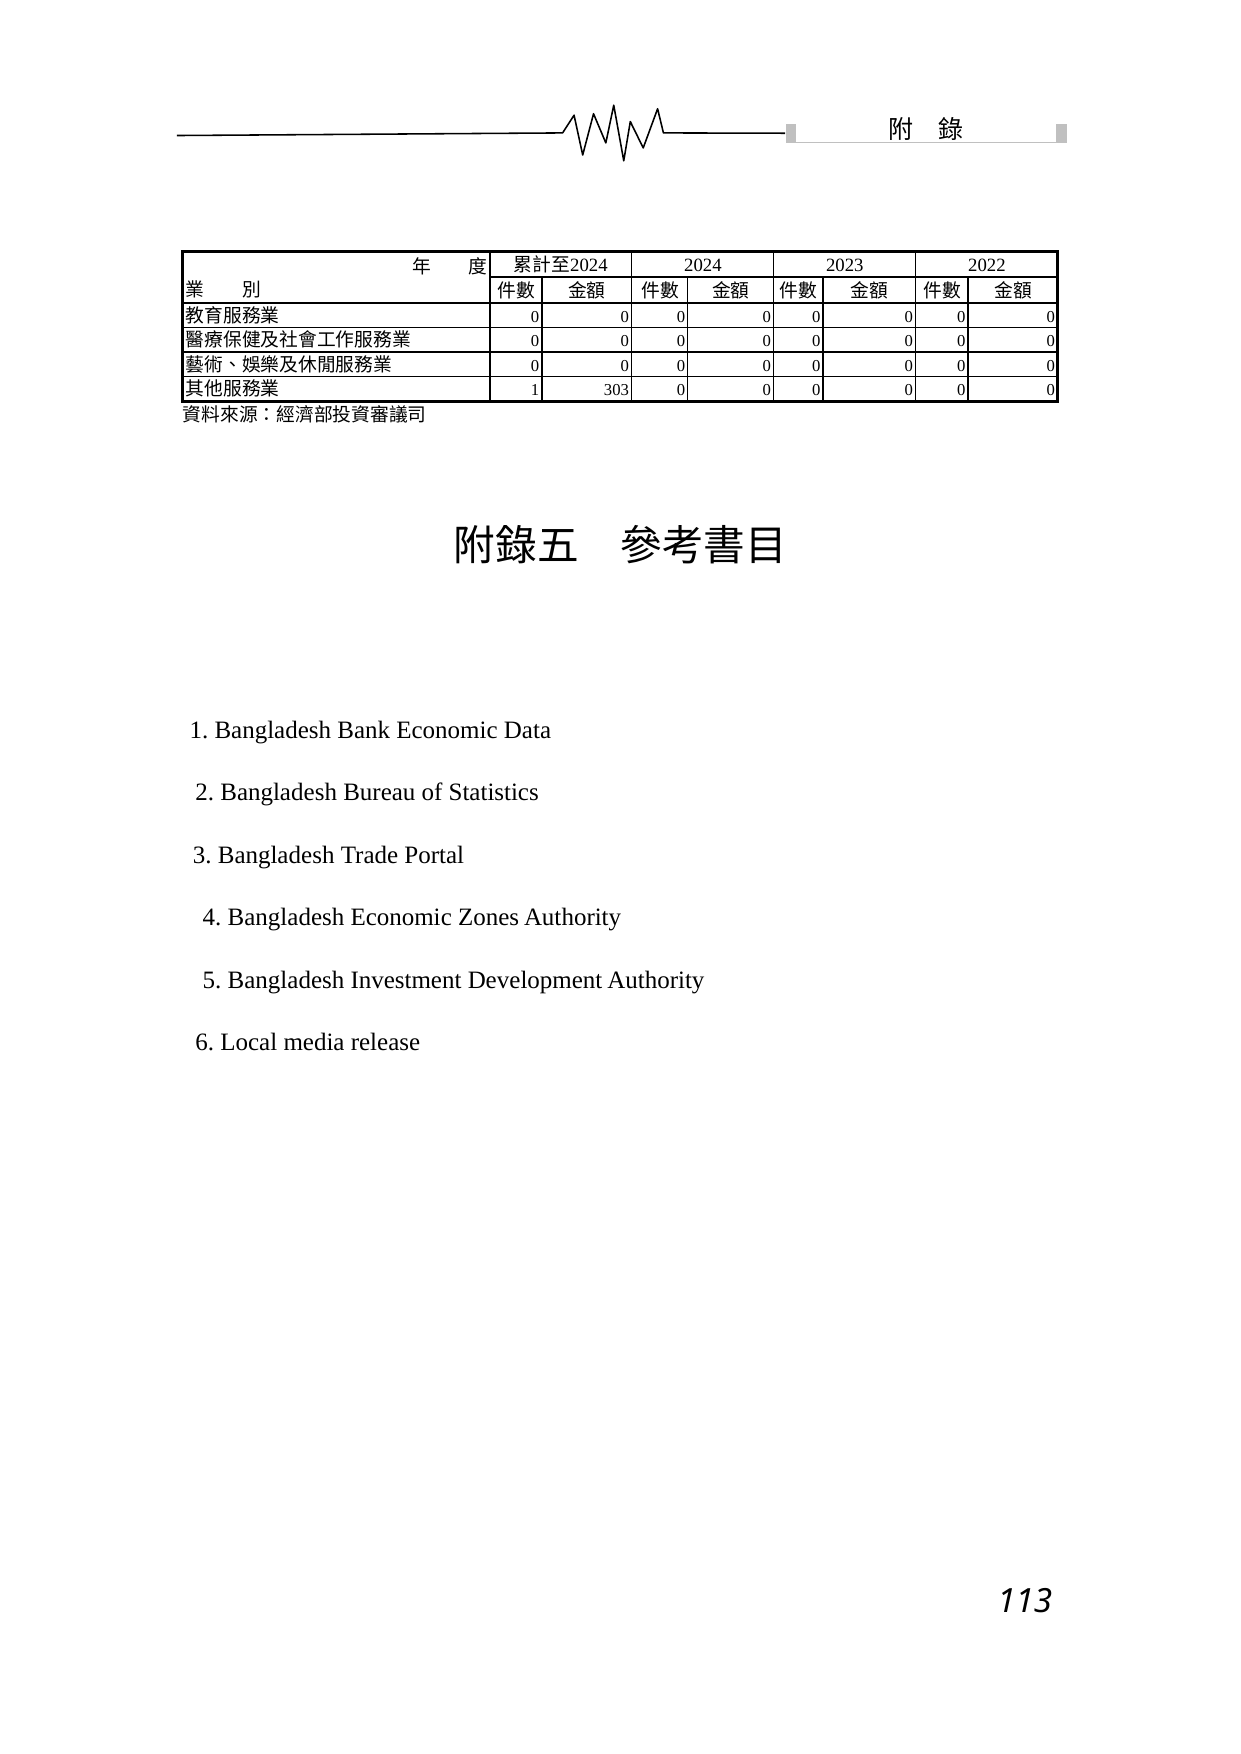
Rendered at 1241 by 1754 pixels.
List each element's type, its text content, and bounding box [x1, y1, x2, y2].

table_cell 件數 [491, 278, 541, 302]
text 1. Bangladesh Bank Economic Data [183, 688, 1058, 750]
table_cell 0 [916, 377, 967, 400]
table_cell 0 [969, 377, 1056, 400]
table_cell 藝術、娛樂及休閒服務業 [184, 353, 489, 376]
table_header 年 度 業 別 [184, 253, 489, 302]
table_cell 0 [969, 328, 1056, 351]
table_cell 0 [491, 328, 541, 351]
table_cell 0 [688, 304, 773, 327]
table_header 2023 [774, 253, 915, 276]
text 5. Bangladesh Investment Development Authority [183, 938, 1058, 1000]
table_cell 金額 [543, 278, 631, 302]
table_cell 金額 [969, 278, 1056, 302]
table_cell 0 [491, 304, 541, 327]
table_cell 303 [543, 377, 631, 400]
table_cell 其他服務業 [184, 377, 489, 400]
table_cell 件數 [916, 278, 967, 302]
table_cell 0 [916, 304, 967, 327]
table_cell 0 [824, 377, 915, 400]
text 2. Bangladesh Bureau of Statistics [183, 750, 1058, 813]
table_cell 0 [491, 353, 541, 376]
table_cell 0 [688, 353, 773, 376]
table_cell 0 [543, 328, 631, 351]
table_cell 1 [491, 377, 541, 400]
table_cell 金額 [824, 278, 915, 302]
text 4. Bangladesh Economic Zones Authority [183, 875, 1058, 938]
table_cell 0 [632, 377, 687, 400]
table_header 2022 [916, 253, 1056, 276]
table_cell 0 [632, 328, 687, 351]
table_cell 件數 [632, 278, 687, 302]
table_cell 0 [543, 353, 631, 376]
table_header 累計至2024 [491, 253, 631, 276]
table_cell 醫療保健及社會工作服務業 [184, 328, 489, 351]
text 6. Local media release [183, 1000, 1058, 1063]
table_cell 教育服務業 [184, 304, 489, 327]
table_cell 0 [916, 353, 967, 376]
table_header 2024 [632, 253, 773, 276]
table_cell 0 [916, 328, 967, 351]
table_cell 0 [688, 377, 773, 400]
table_cell 0 [774, 304, 822, 327]
table_cell 0 [774, 353, 822, 376]
table_cell 0 [774, 328, 822, 351]
table_cell 0 [543, 304, 631, 327]
table_cell 0 [632, 304, 687, 327]
text 3. Bangladesh Trade Portal [183, 813, 1058, 875]
table_cell 0 [824, 304, 915, 327]
table_cell 金額 [688, 278, 773, 302]
table_cell 0 [688, 328, 773, 351]
table_cell 0 [824, 328, 915, 351]
table_cell 0 [774, 377, 822, 400]
text 資料來源：經濟部投資審議司 [183, 403, 1058, 426]
table_cell 0 [969, 304, 1056, 327]
table_cell 0 [969, 353, 1056, 376]
text 附錄五 參考書目 [183, 500, 1058, 563]
table_cell 0 [632, 353, 687, 376]
table_cell 0 [824, 353, 915, 376]
table_cell 件數 [774, 278, 822, 302]
